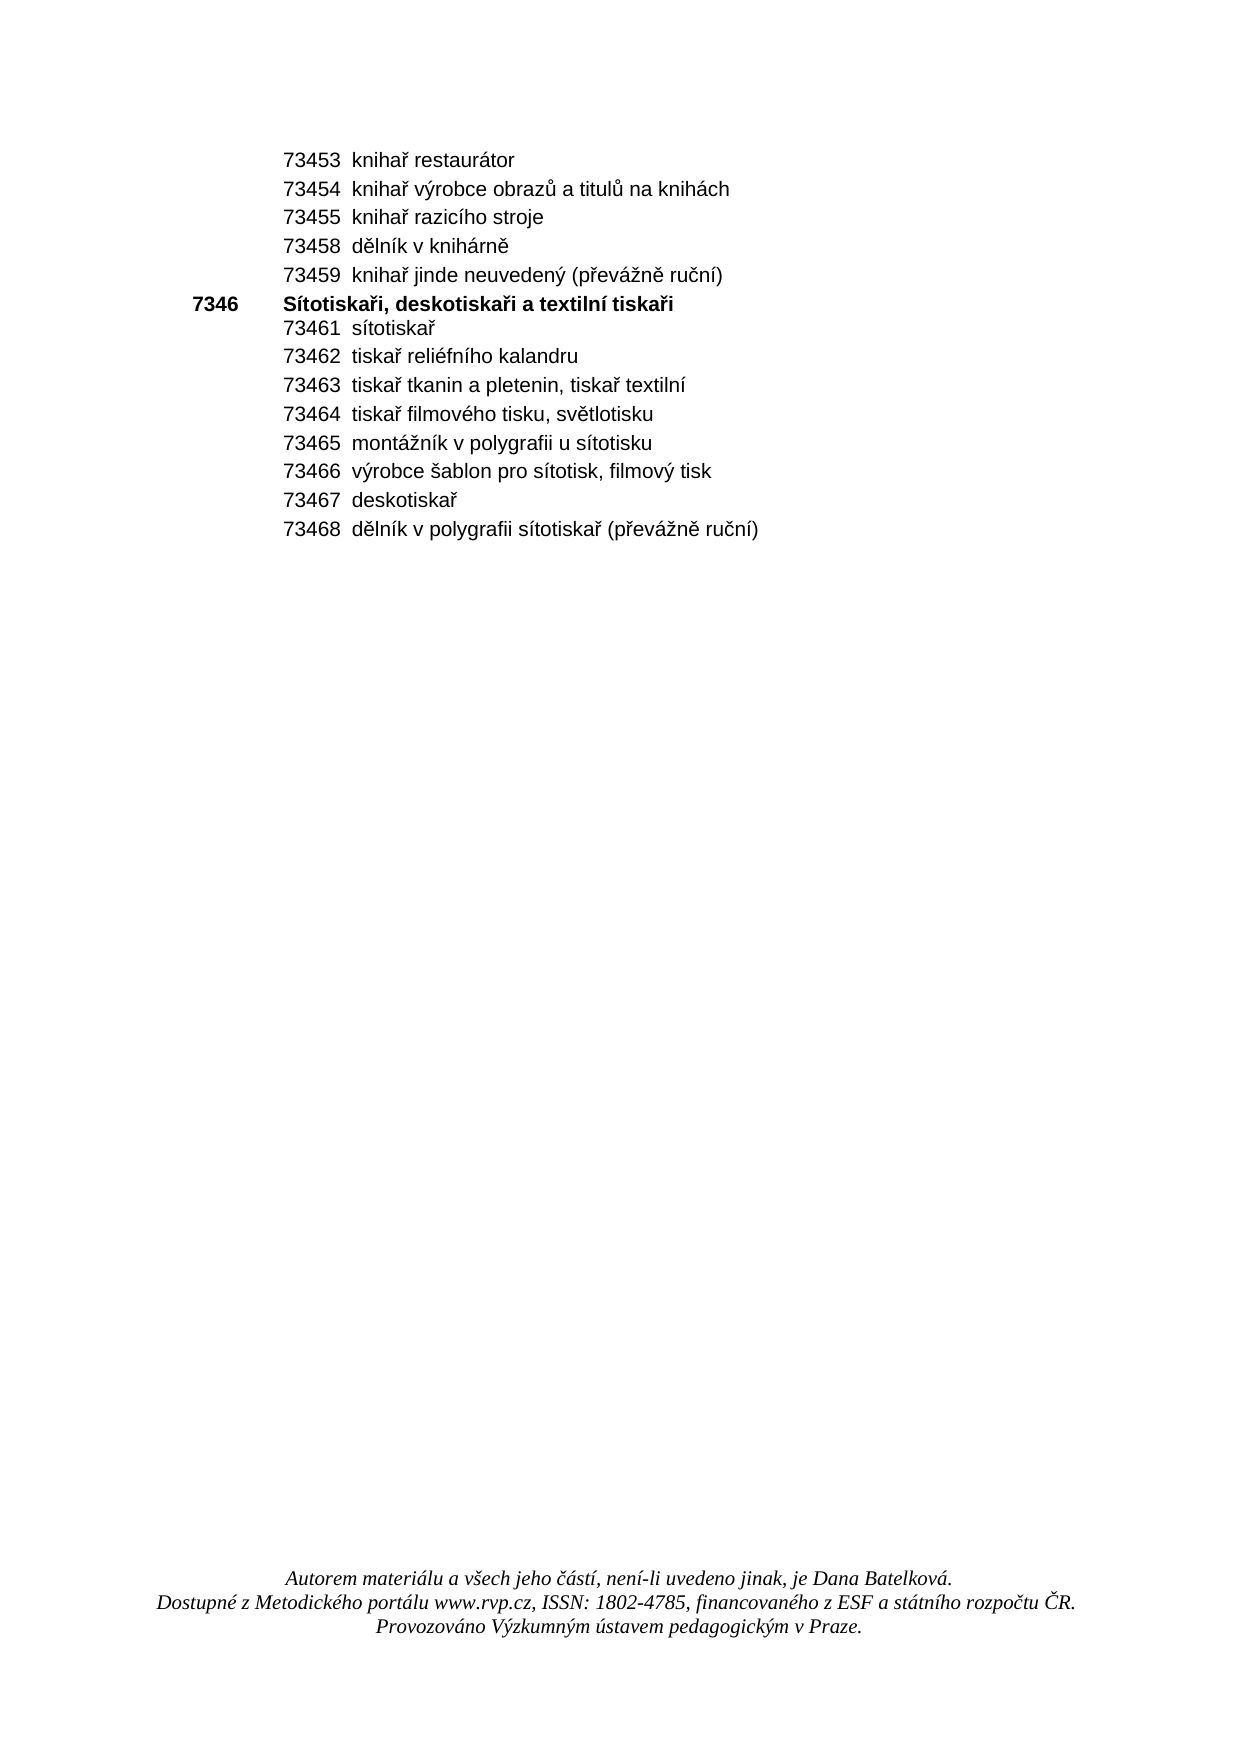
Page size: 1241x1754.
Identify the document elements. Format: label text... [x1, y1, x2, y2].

table_cell 73461 [283, 315, 352, 344]
table_cell dělník v knihárně [352, 234, 1093, 263]
table_cell 73454 [283, 176, 352, 205]
table_cell tiskař tkanin a pletenin, tiskař textilní [352, 373, 1093, 402]
table_cell [148, 402, 283, 430]
table_cell knihař jinde neuvedený (převážně ruční) [352, 263, 1093, 291]
table_cell 73458 [283, 234, 352, 263]
table_cell [148, 148, 283, 176]
table_cell tiskař reliéfního kalandru [352, 344, 1093, 373]
table_cell 7346 [148, 291, 283, 315]
table_cell 73465 [283, 430, 352, 459]
table_cell 73467 [283, 488, 352, 517]
table_cell 73453 [283, 148, 352, 176]
table_cell knihař výrobce obrazů a titulů na knihách [352, 176, 1093, 205]
table_cell výrobce šablon pro sítotisk, filmový tisk [352, 459, 1093, 488]
table_cell sítotiskař [352, 315, 1093, 344]
table_cell [148, 344, 283, 373]
table_cell [148, 430, 283, 459]
table_cell knihař restaurátor [352, 148, 1093, 176]
table_cell 73463 [283, 373, 352, 402]
table_cell [148, 315, 283, 344]
table_cell [148, 263, 283, 291]
table_cell montážník v polygrafii u sítotisku [352, 430, 1093, 459]
table_cell [148, 176, 283, 205]
table_cell Sítotiskaři, deskotiskaři a textilní tiskaři [283, 291, 1093, 315]
table_cell deskotiskař [352, 488, 1093, 517]
table_cell [148, 459, 283, 488]
table_cell [148, 205, 283, 234]
table_cell 73464 [283, 402, 352, 430]
table_cell [148, 234, 283, 263]
table_cell 73459 [283, 263, 352, 291]
table_cell [148, 488, 283, 517]
table_cell [148, 517, 283, 545]
table_cell 73455 [283, 205, 352, 234]
table_cell knihař razicího stroje [352, 205, 1093, 234]
table_cell 73462 [283, 344, 352, 373]
table_cell tiskař filmového tisku, světlotisku [352, 402, 1093, 430]
table_cell 73466 [283, 459, 352, 488]
table_cell [148, 373, 283, 402]
table_cell dělník v polygrafii sítotiskař (převážně ruční) [352, 517, 1093, 545]
table_cell 73468 [283, 517, 352, 545]
